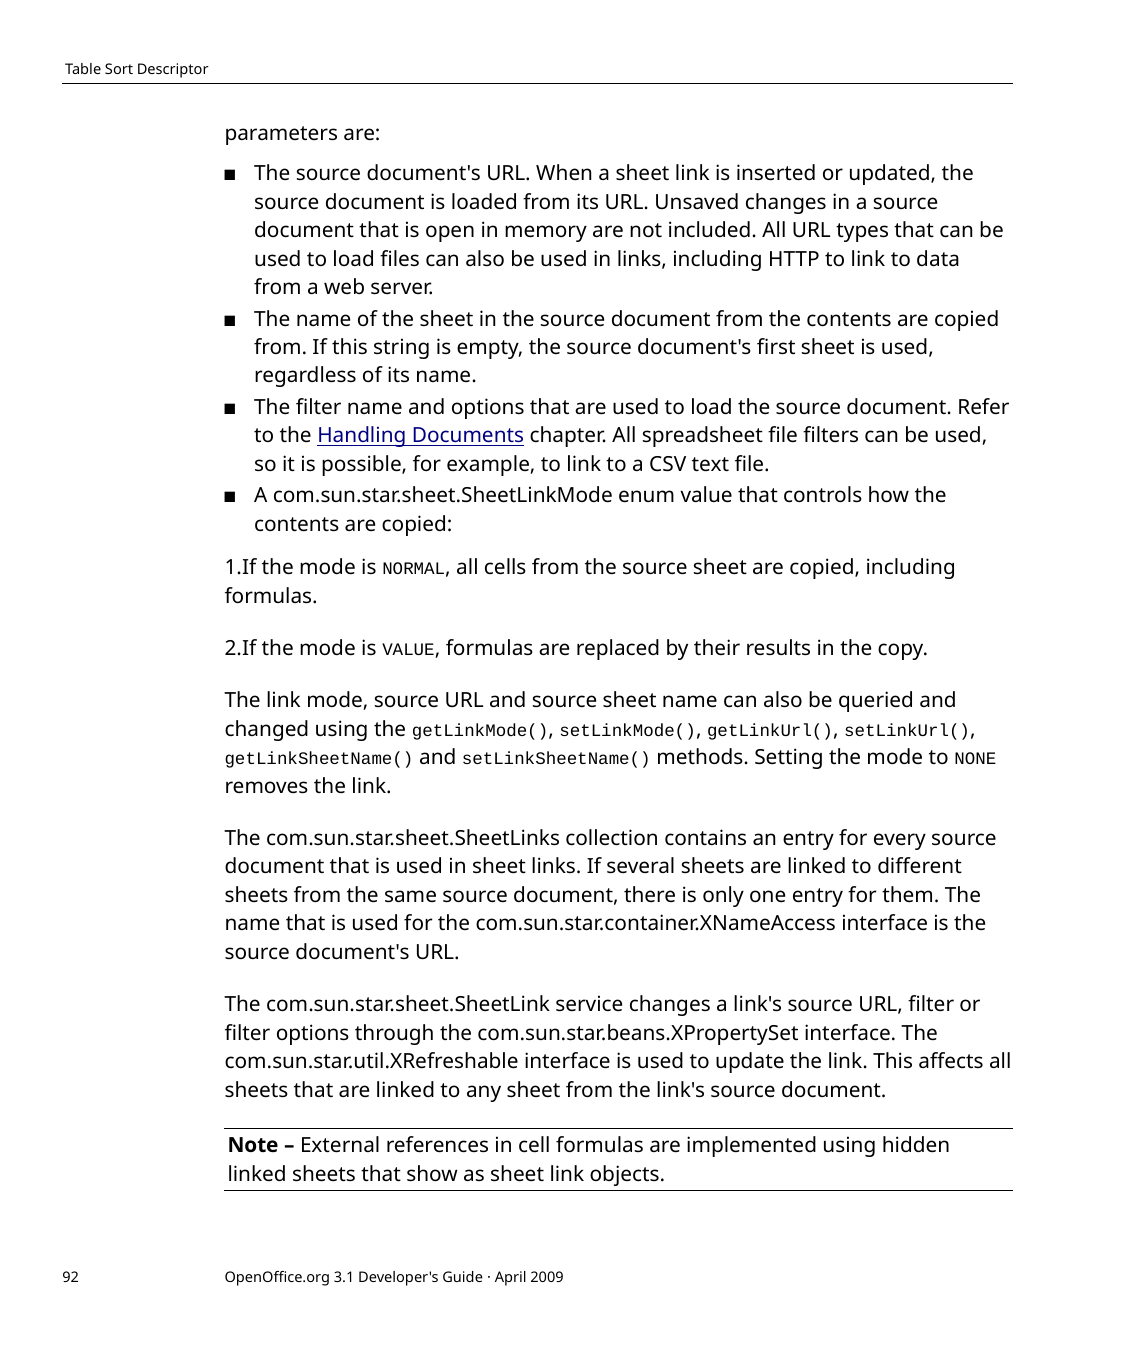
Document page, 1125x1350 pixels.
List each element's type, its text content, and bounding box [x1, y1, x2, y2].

list The filter name and options that are used to load the source document. Refer to the Handling Documents chapter. All spreadsheet file filters can be used, so it is possible, for example, to link to a CSV text file. [224, 392, 1013, 477]
list The source document's URL. When a sheet link is inserted or updated, the source document is loaded from its URL. Unsaved changes in a source document that is open in memory are not included. All URL types that can be used to load files can also be used in links, including HTTP to link to data from a web server. [224, 158, 1013, 301]
list If the mode is VALUE, formulas are replaced by their results in the copy. [224, 633, 1013, 662]
list If the mode is NORMAL, all cells from the source sheet are copied, including formulas. [224, 552, 1013, 609]
text The com.sun.star.sheet.SheetLink service changes a link's source URL, filter or filter options through the com.sun.star.beans.XPropertySet interface. The com.sun.star.util.XRefreshable interface is used to update the link. This affects all sheets that are linked to any sheet from the link's source document. [224, 989, 1013, 1103]
text The com.sun.star.sheet.SheetLinks collection contains an entry for every source document that is used in sheet links. If several sheets are linked to different sheets from the same source document, there is only one entry for them. The name that is used for the com.sun.star.container.XNameAccess interface is the source document's URL. [224, 823, 1013, 965]
text The link mode, source URL and source sheet name can also be queried and changed using the getLinkMode(), setLinkMode(), getLinkUrl(), setLinkUrl(), getLinkSheetName() and setLinkSheetName() methods. Setting the mode to NONE removes the link. [224, 686, 1013, 799]
list The name of the sheet in the source document from the contents are copied from. If this string is empty, the source document's first sheet is used, regardless of its name. [224, 304, 1013, 389]
text parameters are: [224, 118, 1013, 147]
list External references in cell formulas are implemented using hidden linked sheets that show as sheet link objects. [224, 1129, 1013, 1190]
list A com.sun.star.sheet.SheetLinkMode enum value that controls how the contents are copied: [224, 480, 1013, 537]
